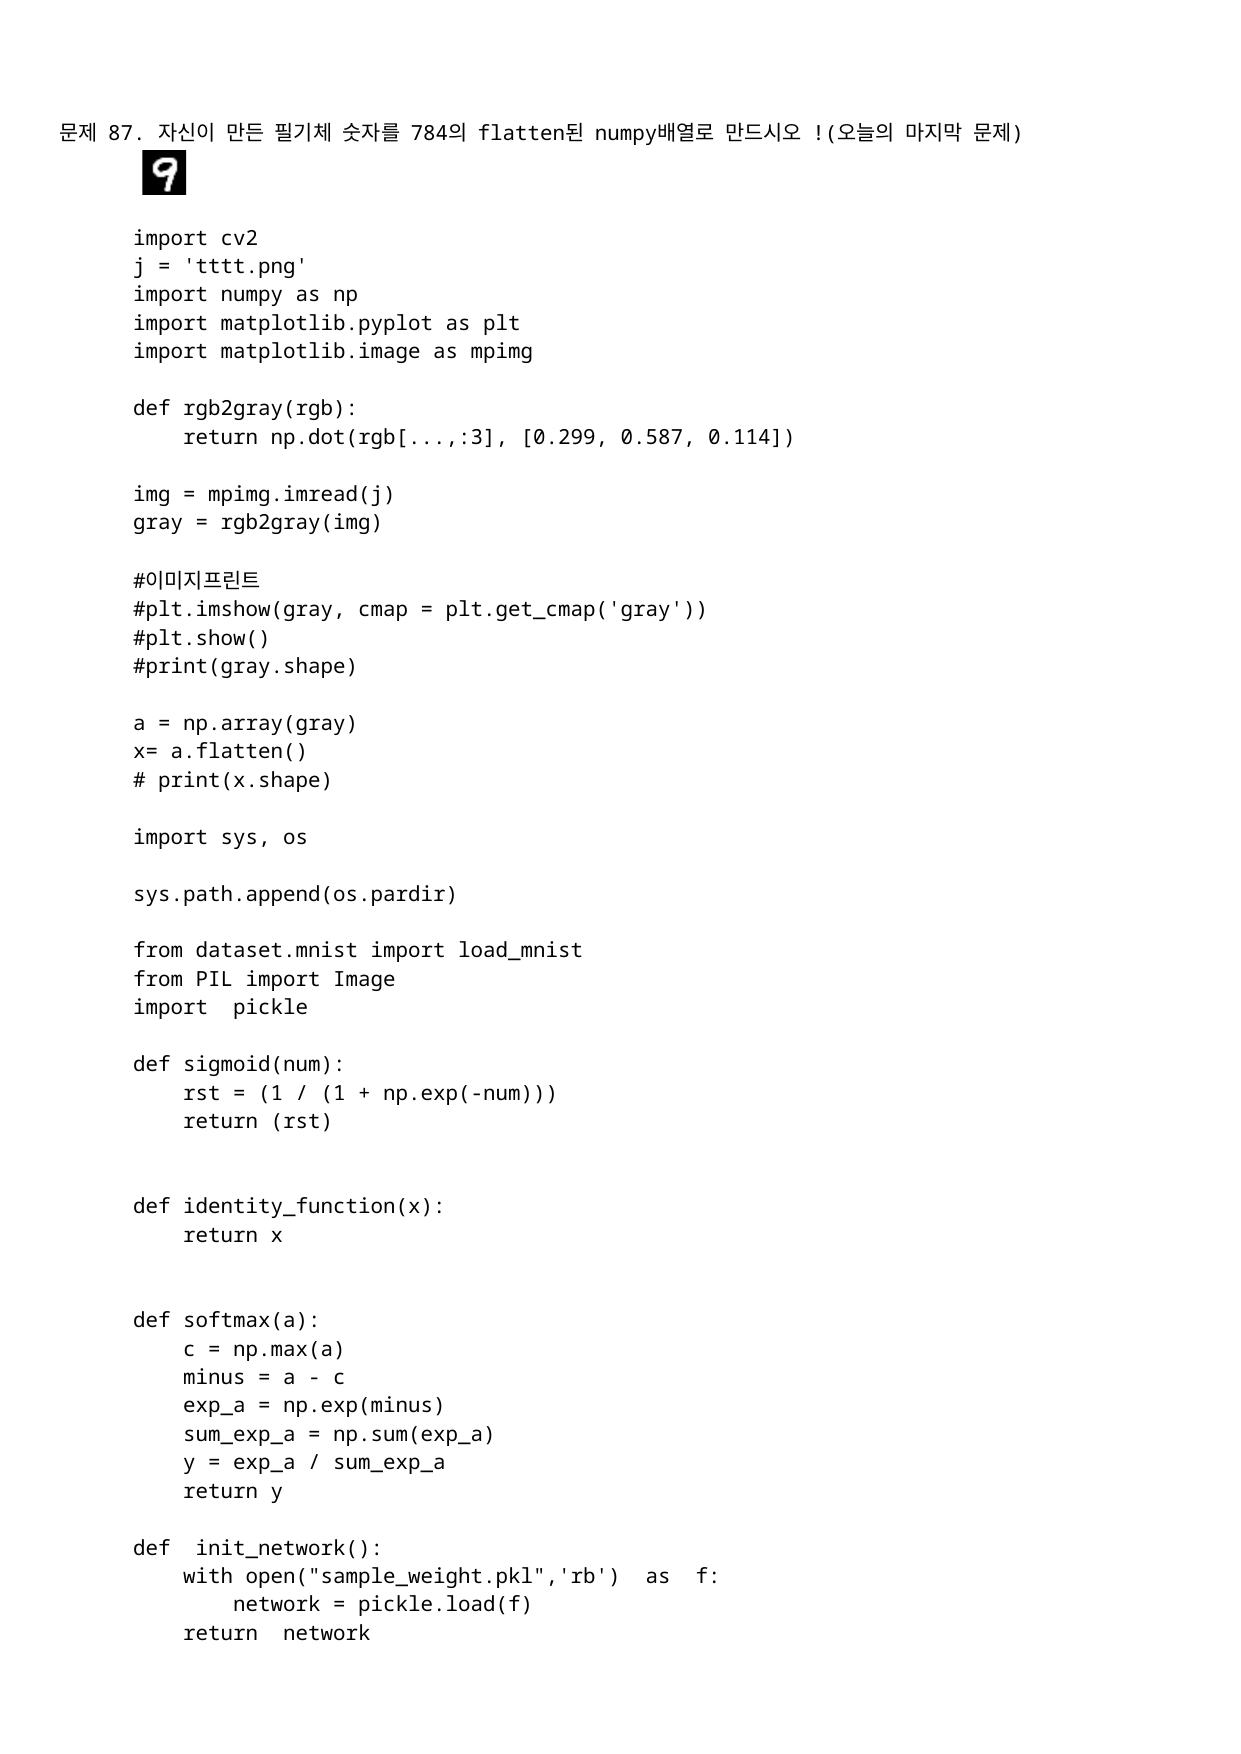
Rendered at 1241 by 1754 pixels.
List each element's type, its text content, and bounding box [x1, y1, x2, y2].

text #plt.show() [59, 623, 1181, 651]
text y = exp_a / sum_exp_a [59, 1447, 1181, 1476]
text from dataset.mnist import load_mnist [59, 936, 1181, 964]
text import matplotlib.image as mpimg [59, 336, 1181, 365]
text sum_exp_a = np.sum(exp_a) [59, 1419, 1181, 1447]
text import sys, os [59, 822, 1181, 850]
text rst = (1 / (1 + np.exp(-num))) [59, 1078, 1181, 1106]
text import cv2 [59, 223, 1181, 251]
text # print(x.shape) [59, 765, 1181, 793]
text gray = rgb2gray(img) [59, 507, 1181, 536]
text network = pickle.load(f) [59, 1589, 1181, 1618]
text from PIL import Image [59, 964, 1181, 992]
text sys.path.append(os.pardir) [59, 879, 1181, 907]
text import matplotlib.pyplot as plt [59, 308, 1181, 336]
text def identity_function(x): [59, 1191, 1181, 1220]
text j = 'tttt.png' [59, 251, 1181, 279]
text return x [59, 1220, 1181, 1248]
text def init_network(): [59, 1533, 1181, 1561]
text import pickle [59, 992, 1181, 1021]
text def softmax(a): [59, 1305, 1181, 1334]
text return np.dot(rgb[...,:3], [0.299, 0.587, 0.114]) [59, 422, 1181, 450]
text img = mpimg.imread(j) [59, 479, 1181, 507]
text x= a.flatten() [59, 736, 1181, 765]
text return network [59, 1618, 1181, 1646]
text exp_a = np.exp(minus) [59, 1391, 1181, 1419]
text a = np.array(gray) [59, 708, 1181, 736]
text return (rst) [59, 1106, 1181, 1134]
text minus = a - c [59, 1362, 1181, 1391]
text #plt.imshow(gray, cmap = plt.get_cmap('gray')) [59, 594, 1181, 623]
text #print(gray.shape) [59, 651, 1181, 679]
text 문제 87. 자신이 만든 필기체 숫자를 784의 flatten된 numpy배열로 만드시오 !(오늘의 마지막 문제) [59, 116, 1181, 146]
text #이미지프린트 [59, 564, 1181, 594]
text def rgb2gray(rgb): [59, 393, 1181, 422]
text import numpy as np [59, 279, 1181, 308]
text c = np.max(a) [59, 1334, 1181, 1362]
text with open("sample_weight.pkl",'rb') as f: [59, 1561, 1181, 1589]
text return y [59, 1476, 1181, 1504]
text def sigmoid(num): [59, 1049, 1181, 1078]
picture [142, 150, 187, 195]
